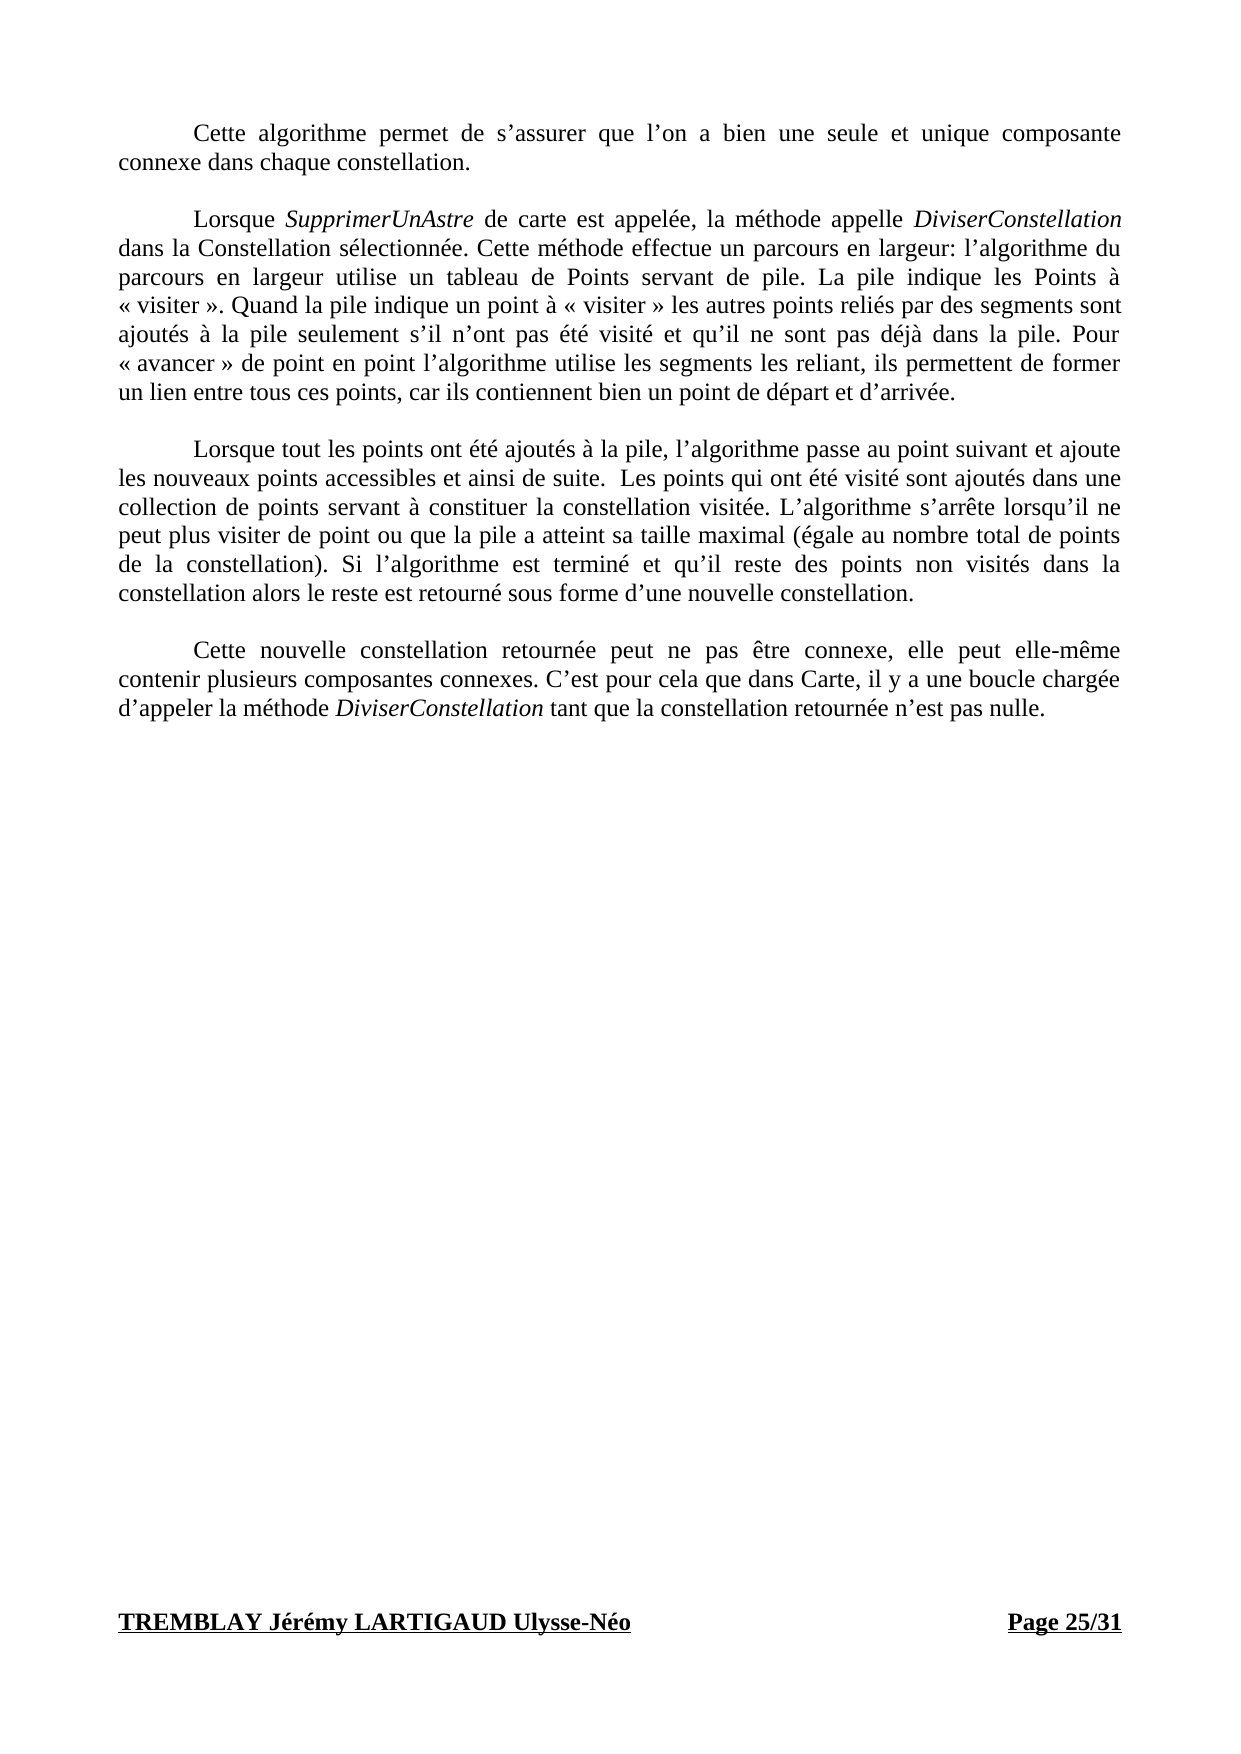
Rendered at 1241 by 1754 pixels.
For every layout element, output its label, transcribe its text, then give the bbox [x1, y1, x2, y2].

text Lorsque tout les points ont été ajoutés à la pile, l’algorithme passe au point suivant et ajoute les nouveaux points accessibles et ainsi de suite. Les points qui ont été visité sont ajoutés dans une collection de points servant à constituer la constellation visitée. L’algorithme s’arrête lorsqu’il ne peut plus visiter de point ou que la pile a atteint sa taille maximal (égale au nombre total de points de la constellation). Si l’algorithme est terminé et qu’il reste des points non visités dans la constellation alors le reste est retourné sous forme d’une nouvelle constellation. [118, 434, 1122, 607]
text Lorsque SupprimerUnAstre de carte est appelée, la méthode appelle DiviserConstellation dans la Constellation sélectionnée. Cette méthode effectue un parcours en largeur: l’algorithme du parcours en largeur utilise un tableau de Points servant de pile. La pile indique les Points à « visiter ». Quand la pile indique un point à « visiter » les autres points reliés par des segments sont ajoutés à la pile seulement s’il n’ont pas été visité et qu’il ne sont pas déjà dans la pile. Pour « avancer » de point en point l’algorithme utilise les segments les reliant, ils permettent de former un lien entre tous ces points, car ils contiennent bien un point de départ et d’arrivée. [118, 204, 1122, 406]
text Cette algorithme permet de s’assurer que l’on a bien une seule et unique composante connexe dans chaque constellation. [118, 118, 1122, 176]
text Cette nouvelle constellation retournée peut ne pas être connexe, elle peut elle-même contenir plusieurs composantes connexes. C’est pour cela que dans Carte, il y a une boucle chargée d’appeler la méthode DiviserConstellation tant que la constellation retournée n’est pas nulle. [118, 636, 1122, 722]
